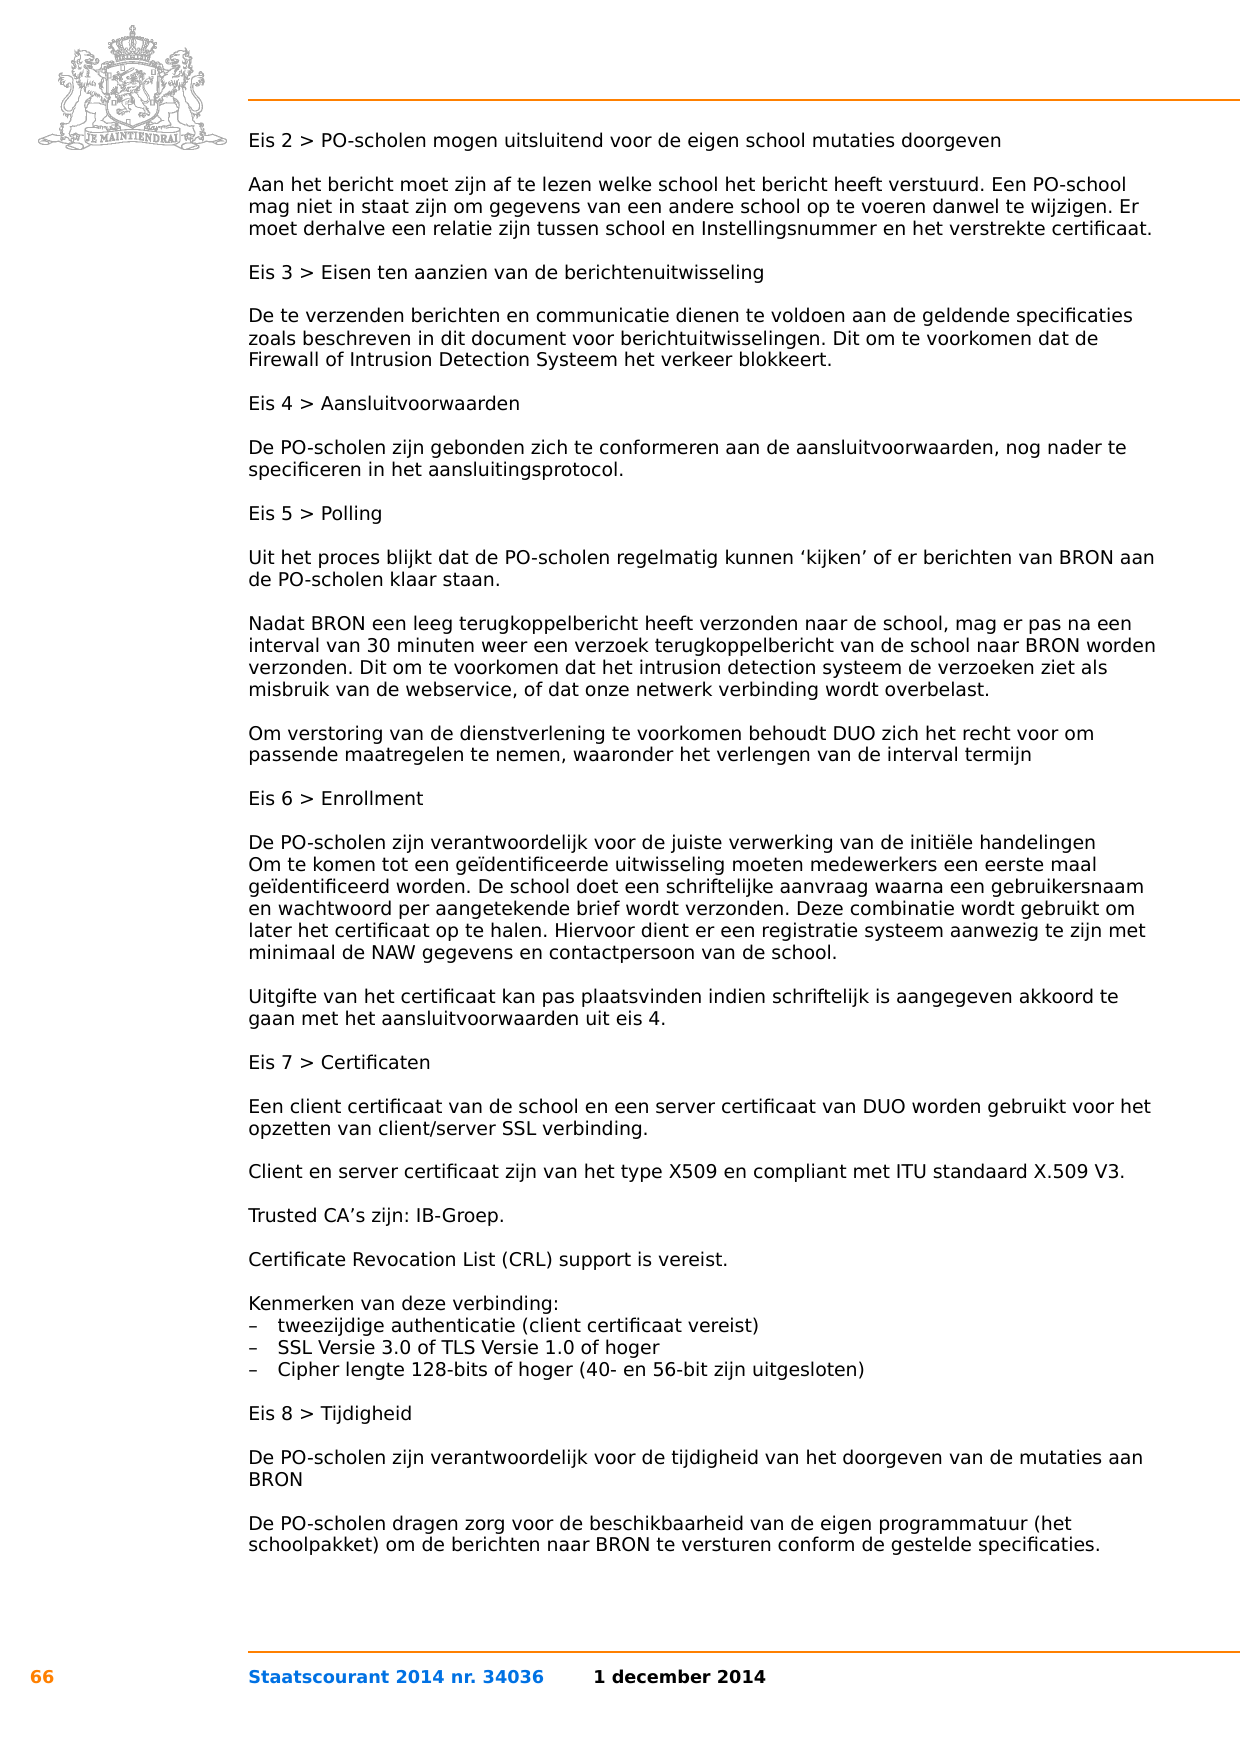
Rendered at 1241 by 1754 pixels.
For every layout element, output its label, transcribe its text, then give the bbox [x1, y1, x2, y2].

text Certificate Revocation List (CRL) support is vereist. [248, 1249, 1163, 1271]
picture [38, 25, 227, 150]
text Eis 7 > Certificaten [248, 1052, 1163, 1074]
text De PO-scholen zijn verantwoordelijk voor de tijdigheid van het doorgeven van de mutaties aan BRON [248, 1447, 1163, 1491]
text Eis 3 > Eisen ten aanzien van de berichtenuitwisseling [248, 262, 1163, 283]
text Eis 6 > Enrollment [248, 788, 1163, 810]
text De te verzenden berichten en communicatie dienen te voldoen aan de geldende specificaties zoals beschreven in dit document voor berichtuitwisselingen. Dit om te voorkomen dat de Firewall of Intrusion Detection Systeem het verkeer blokkeert. [248, 305, 1163, 371]
text Eis 5 > Polling [248, 503, 1163, 525]
text – tweezijdige authenticatie (client certificaat vereist) [248, 1315, 1163, 1337]
text De PO-scholen zijn verantwoordelijk voor de juiste verwerking van de initiële handelingen [248, 832, 1163, 854]
text Om te komen tot een geïdentificeerde uitwisseling moeten medewerkers een eerste maal geïdentificeerd worden. De school doet een schriftelijke aanvraag waarna een gebruikersnaam en wachtwoord per aangetekende brief wordt verzonden. Deze combinatie wordt gebruikt om later het certificaat op te halen. Hiervoor dient er een registratie systeem aanwezig te zijn met minimaal de NAW gegevens en contactpersoon van de school. [248, 854, 1163, 964]
text Client en server certificaat zijn van het type X509 en compliant met ITU standaard X.509 V3. [248, 1161, 1163, 1183]
text Uit het proces blijkt dat de PO-scholen regelmatig kunnen ‘kijken’ of er berichten van BRON aan de PO-scholen klaar staan. [248, 547, 1163, 591]
text Eis 4 > Aansluitvoorwaarden [248, 393, 1163, 415]
text Om verstoring van de dienstverlening te voorkomen behoudt DUO zich het recht voor om passende maatregelen te nemen, waaronder het verlengen van de interval termijn [248, 722, 1163, 766]
text Kenmerken van deze verbinding: [248, 1293, 1163, 1315]
text Trusted CA’s zijn: IB-Groep. [248, 1205, 1163, 1227]
text Eis 2 > PO-scholen mogen uitsluitend voor de eigen school mutaties doorgeven [248, 130, 1163, 152]
text Uitgifte van het certificaat kan pas plaatsvinden indien schriftelijk is aangegeven akkoord te gaan met het aansluitvoorwaarden uit eis 4. [248, 986, 1163, 1030]
text – Cipher lengte 128-bits of hoger (40- en 56-bit zijn uitgesloten) [248, 1359, 1163, 1381]
text – SSL Versie 3.0 of TLS Versie 1.0 of hoger [248, 1337, 1163, 1359]
text Nadat BRON een leeg terugkoppelbericht heeft verzonden naar de school, mag er pas na een interval van 30 minuten weer een verzoek terugkoppelbericht van de school naar BRON worden verzonden. Dit om te voorkomen dat het intrusion detection systeem de verzoeken ziet als misbruik van de webservice, of dat onze netwerk verbinding wordt overbelast. [248, 613, 1163, 701]
text De PO-scholen zijn gebonden zich te conformeren aan de aansluitvoorwaarden, nog nader te specificeren in het aansluitingsprotocol. [248, 437, 1163, 481]
text Eis 8 > Tijdigheid [248, 1403, 1163, 1425]
text De PO-scholen dragen zorg voor de beschikbaarheid van de eigen programmatuur (het schoolpakket) om de berichten naar BRON te versturen conform de gestelde specificaties. [248, 1512, 1163, 1556]
text Aan het bericht moet zijn af te lezen welke school het bericht heeft verstuurd. Een PO-school mag niet in staat zijn om gegevens van een andere school op te voeren danwel te wijzigen. Er moet derhalve een relatie zijn tussen school en Instellingsnummer en het verstrekte certificaat. [248, 174, 1163, 240]
text Een client certificaat van de school en een server certificaat van DUO worden gebruikt voor het opzetten van client/server SSL verbinding. [248, 1096, 1163, 1139]
